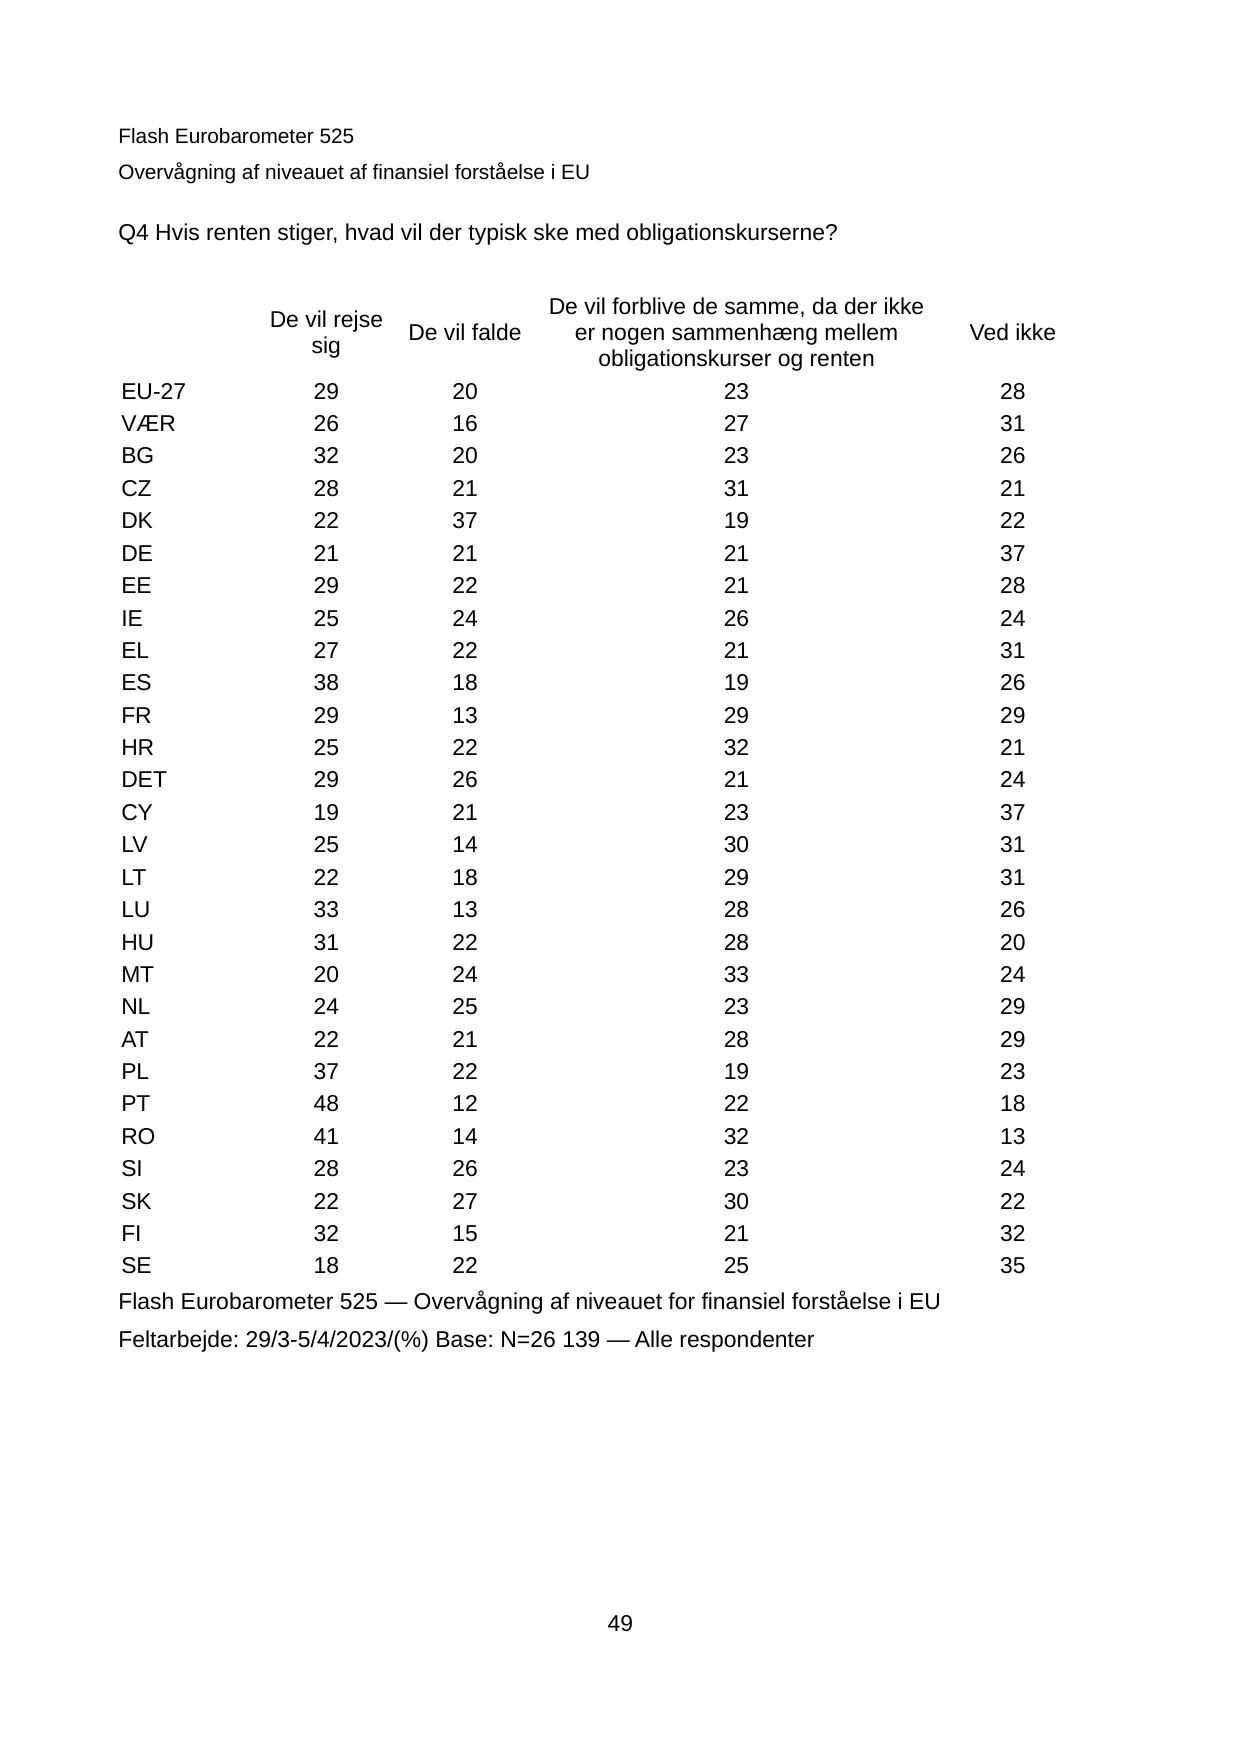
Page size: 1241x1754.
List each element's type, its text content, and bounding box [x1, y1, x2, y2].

table_cell HR [118, 731, 257, 763]
table_cell 23 [534, 440, 938, 472]
table_cell 24 [257, 990, 395, 1023]
table_cell AT [118, 1023, 257, 1055]
table_cell 32 [534, 731, 938, 763]
table_cell 25 [257, 601, 395, 634]
table_cell 29 [939, 990, 1087, 1023]
table_cell NL [118, 990, 257, 1023]
table_cell FI [118, 1217, 257, 1249]
table_cell 21 [534, 537, 938, 569]
table_cell 22 [395, 569, 534, 601]
table_cell 29 [257, 569, 395, 601]
table_cell RO [118, 1120, 257, 1152]
table_cell 19 [534, 504, 938, 537]
table_cell 28 [257, 472, 395, 504]
table_cell PL [118, 1055, 257, 1087]
table_cell 26 [939, 440, 1087, 472]
table_cell 28 [534, 893, 938, 925]
table_cell 13 [395, 699, 534, 731]
table_cell 15 [395, 1217, 534, 1249]
table_cell 21 [939, 472, 1087, 504]
table_cell 22 [939, 1185, 1087, 1217]
table_cell 24 [939, 1152, 1087, 1184]
table_cell 13 [395, 893, 534, 925]
table_cell 32 [257, 440, 395, 472]
table_cell 19 [534, 666, 938, 699]
table_cell 27 [257, 634, 395, 666]
table_cell BG [118, 440, 257, 472]
table_cell 30 [534, 1185, 938, 1217]
table_cell 37 [395, 504, 534, 537]
table_cell 23 [534, 990, 938, 1023]
text Q4 Hvis renten stiger, hvad vil der typisk ske med obligationskurserne? [118, 219, 1122, 246]
table_cell 38 [257, 666, 395, 699]
table_cell 31 [939, 861, 1087, 893]
table_cell 37 [257, 1055, 395, 1087]
table_cell 31 [534, 472, 938, 504]
table_cell 28 [534, 925, 938, 958]
table_cell 31 [939, 634, 1087, 666]
table_cell 20 [395, 440, 534, 472]
table_cell 28 [257, 1152, 395, 1184]
table_cell EU-27 [118, 375, 257, 407]
table_cell MT [118, 958, 257, 990]
table_cell 21 [257, 537, 395, 569]
table_cell 20 [395, 375, 534, 407]
table_cell 22 [395, 1249, 534, 1282]
table_cell 37 [939, 796, 1087, 828]
table_cell 14 [395, 1120, 534, 1152]
table_cell LV [118, 828, 257, 861]
table_cell 25 [534, 1249, 938, 1282]
table_cell 22 [395, 731, 534, 763]
table_cell 24 [939, 764, 1087, 796]
table_cell 31 [257, 925, 395, 958]
table_cell IE [118, 601, 257, 634]
table_cell 22 [257, 504, 395, 537]
table_cell SI [118, 1152, 257, 1184]
table_cell 27 [395, 1185, 534, 1217]
table_cell 26 [939, 893, 1087, 925]
table_cell 26 [534, 601, 938, 634]
table_cell 14 [395, 828, 534, 861]
table_cell 29 [257, 375, 395, 407]
table_cell 18 [257, 1249, 395, 1282]
table_cell 29 [534, 699, 938, 731]
table_cell 21 [395, 472, 534, 504]
table_header [118, 290, 257, 375]
table_cell 32 [257, 1217, 395, 1249]
table_cell 28 [939, 375, 1087, 407]
table_cell 20 [257, 958, 395, 990]
table_cell SK [118, 1185, 257, 1217]
table_cell 24 [395, 601, 534, 634]
table_cell 41 [257, 1120, 395, 1152]
table_cell 21 [534, 634, 938, 666]
table_cell 23 [534, 796, 938, 828]
table_cell 25 [257, 828, 395, 861]
table_cell PT [118, 1088, 257, 1120]
table_cell DK [118, 504, 257, 537]
table_cell 13 [939, 1120, 1087, 1152]
table_cell DE [118, 537, 257, 569]
table_cell 26 [395, 1152, 534, 1184]
table_cell 20 [939, 925, 1087, 958]
table_cell 21 [395, 1023, 534, 1055]
table_cell ES [118, 666, 257, 699]
table_cell 25 [395, 990, 534, 1023]
table_cell 29 [939, 1023, 1087, 1055]
table_cell 22 [395, 1055, 534, 1087]
table_cell HU [118, 925, 257, 958]
table_cell 21 [939, 731, 1087, 763]
table_header De vil forblive de samme, da der ikke er nogen sammenhæng mellem obligationskurser og renten [534, 290, 938, 375]
table_cell 23 [939, 1055, 1087, 1087]
text Flash Eurobarometer 525 — Overvågning af niveauet for finansiel forståelse i EU [118, 1288, 1122, 1314]
table_cell 28 [939, 569, 1087, 601]
table_cell 26 [257, 407, 395, 439]
table_cell 16 [395, 407, 534, 439]
table_cell 29 [257, 699, 395, 731]
table_cell 21 [395, 796, 534, 828]
table_header Ved ikke [939, 290, 1087, 375]
table_cell 24 [395, 958, 534, 990]
table_cell LU [118, 893, 257, 925]
table_header De vil falde [395, 290, 534, 375]
table_cell 48 [257, 1088, 395, 1120]
table_cell 33 [534, 958, 938, 990]
text Feltarbejde: 29/3-5/4/2023/(%) Base: N=26 139 — Alle respondenter [118, 1326, 1122, 1352]
table_cell CY [118, 796, 257, 828]
table_cell 22 [395, 925, 534, 958]
table_cell EE [118, 569, 257, 601]
table_cell 21 [395, 537, 534, 569]
table_cell 30 [534, 828, 938, 861]
table_cell 32 [534, 1120, 938, 1152]
table_cell 22 [395, 634, 534, 666]
table_cell 26 [395, 764, 534, 796]
table_cell 18 [395, 861, 534, 893]
table_cell CZ [118, 472, 257, 504]
table_cell 31 [939, 407, 1087, 439]
table_cell 23 [534, 1152, 938, 1184]
table_cell 19 [534, 1055, 938, 1087]
table_cell 29 [939, 699, 1087, 731]
table_cell 22 [257, 861, 395, 893]
table_header De vil rejse sig [257, 290, 395, 375]
table_cell FR [118, 699, 257, 731]
table_cell EL [118, 634, 257, 666]
table_cell DET [118, 764, 257, 796]
table_cell 29 [257, 764, 395, 796]
table_cell 33 [257, 893, 395, 925]
table_cell 21 [534, 764, 938, 796]
table_cell 32 [939, 1217, 1087, 1249]
table_cell 22 [257, 1023, 395, 1055]
table_cell 19 [257, 796, 395, 828]
table_cell 22 [257, 1185, 395, 1217]
table_cell 25 [257, 731, 395, 763]
table_cell 22 [534, 1088, 938, 1120]
table_cell 26 [939, 666, 1087, 699]
table_cell 23 [534, 375, 938, 407]
table_cell 21 [534, 1217, 938, 1249]
table_cell 21 [534, 569, 938, 601]
table_cell 12 [395, 1088, 534, 1120]
table_cell 37 [939, 537, 1087, 569]
table_cell 22 [939, 504, 1087, 537]
table_cell SE [118, 1249, 257, 1282]
table_cell VÆR [118, 407, 257, 439]
table_cell 24 [939, 958, 1087, 990]
table_cell 35 [939, 1249, 1087, 1282]
table_cell 31 [939, 828, 1087, 861]
table_cell 29 [534, 861, 938, 893]
table_cell 27 [534, 407, 938, 439]
table_cell 28 [534, 1023, 938, 1055]
table_cell 18 [395, 666, 534, 699]
table_cell 18 [939, 1088, 1087, 1120]
table_cell 24 [939, 601, 1087, 634]
table_cell LT [118, 861, 257, 893]
